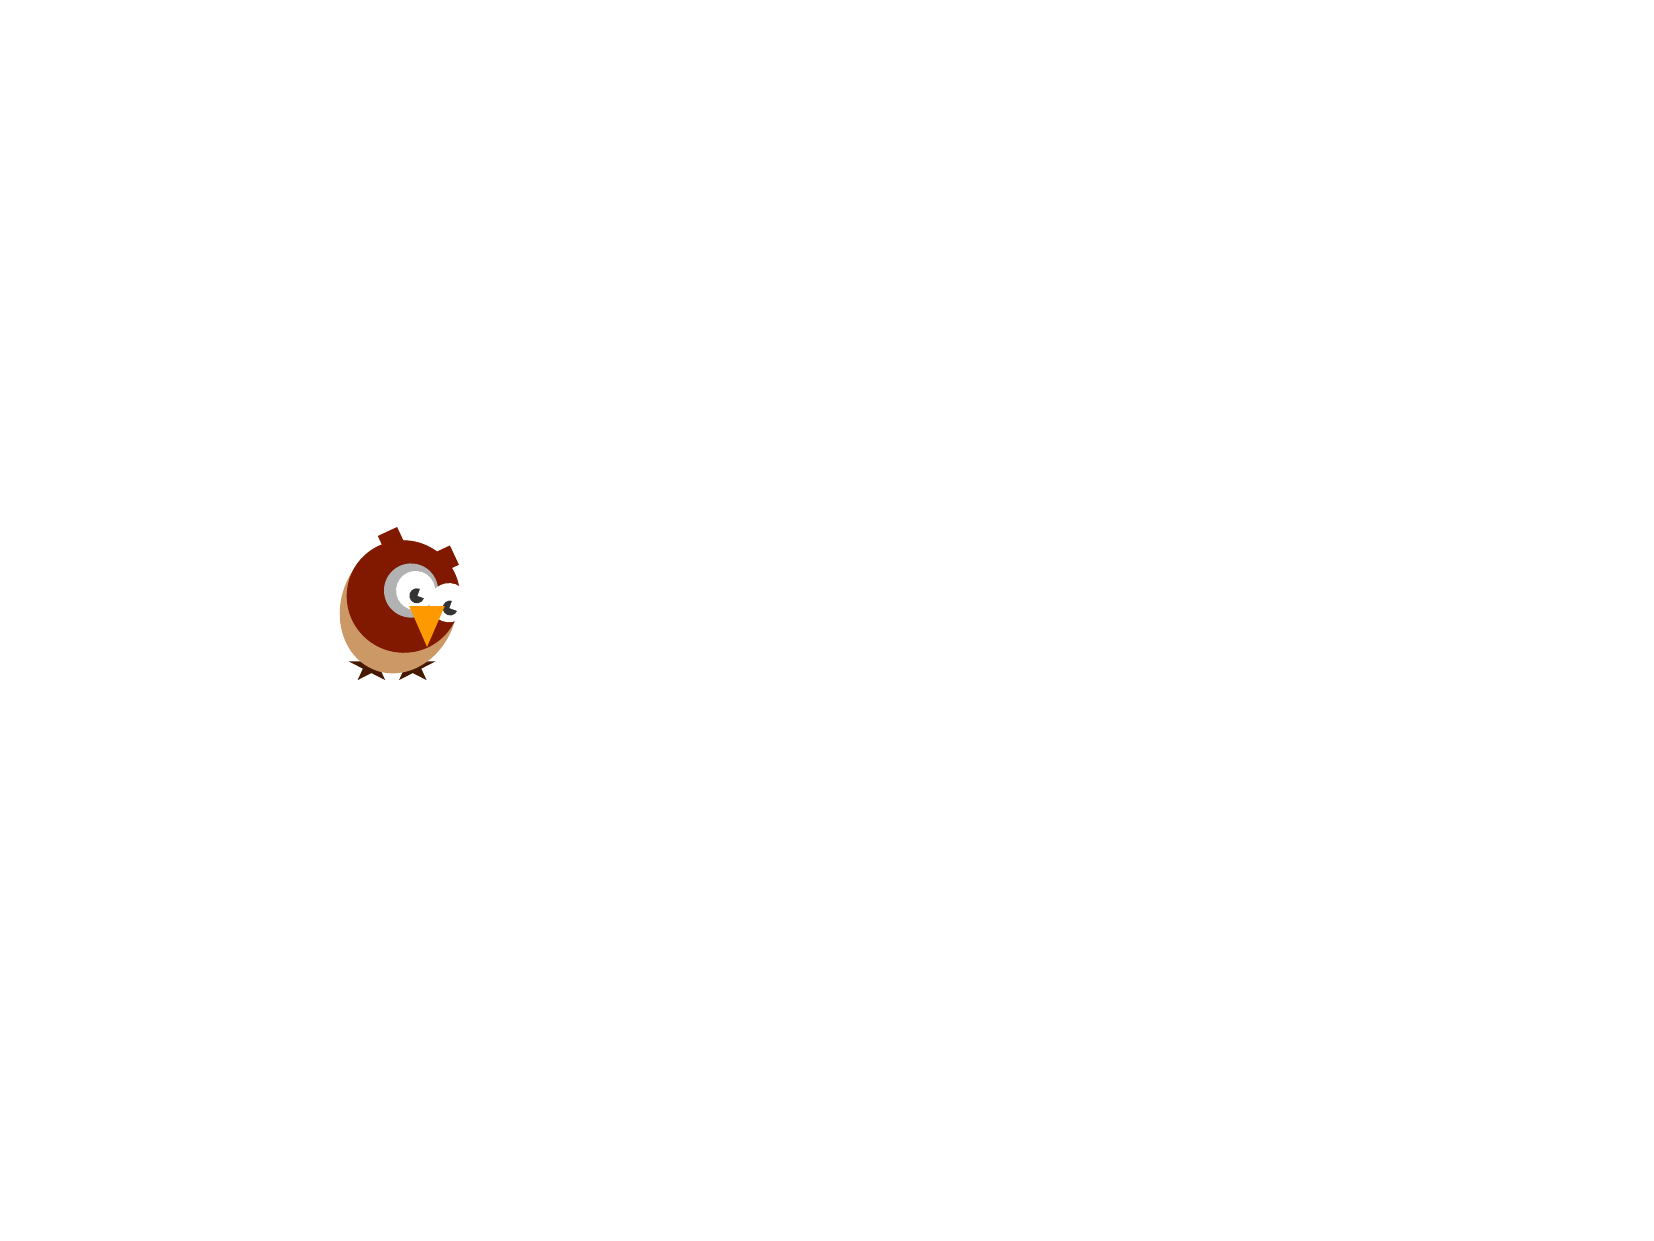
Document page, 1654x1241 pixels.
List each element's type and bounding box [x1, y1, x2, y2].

text_box [339, 527, 469, 681]
